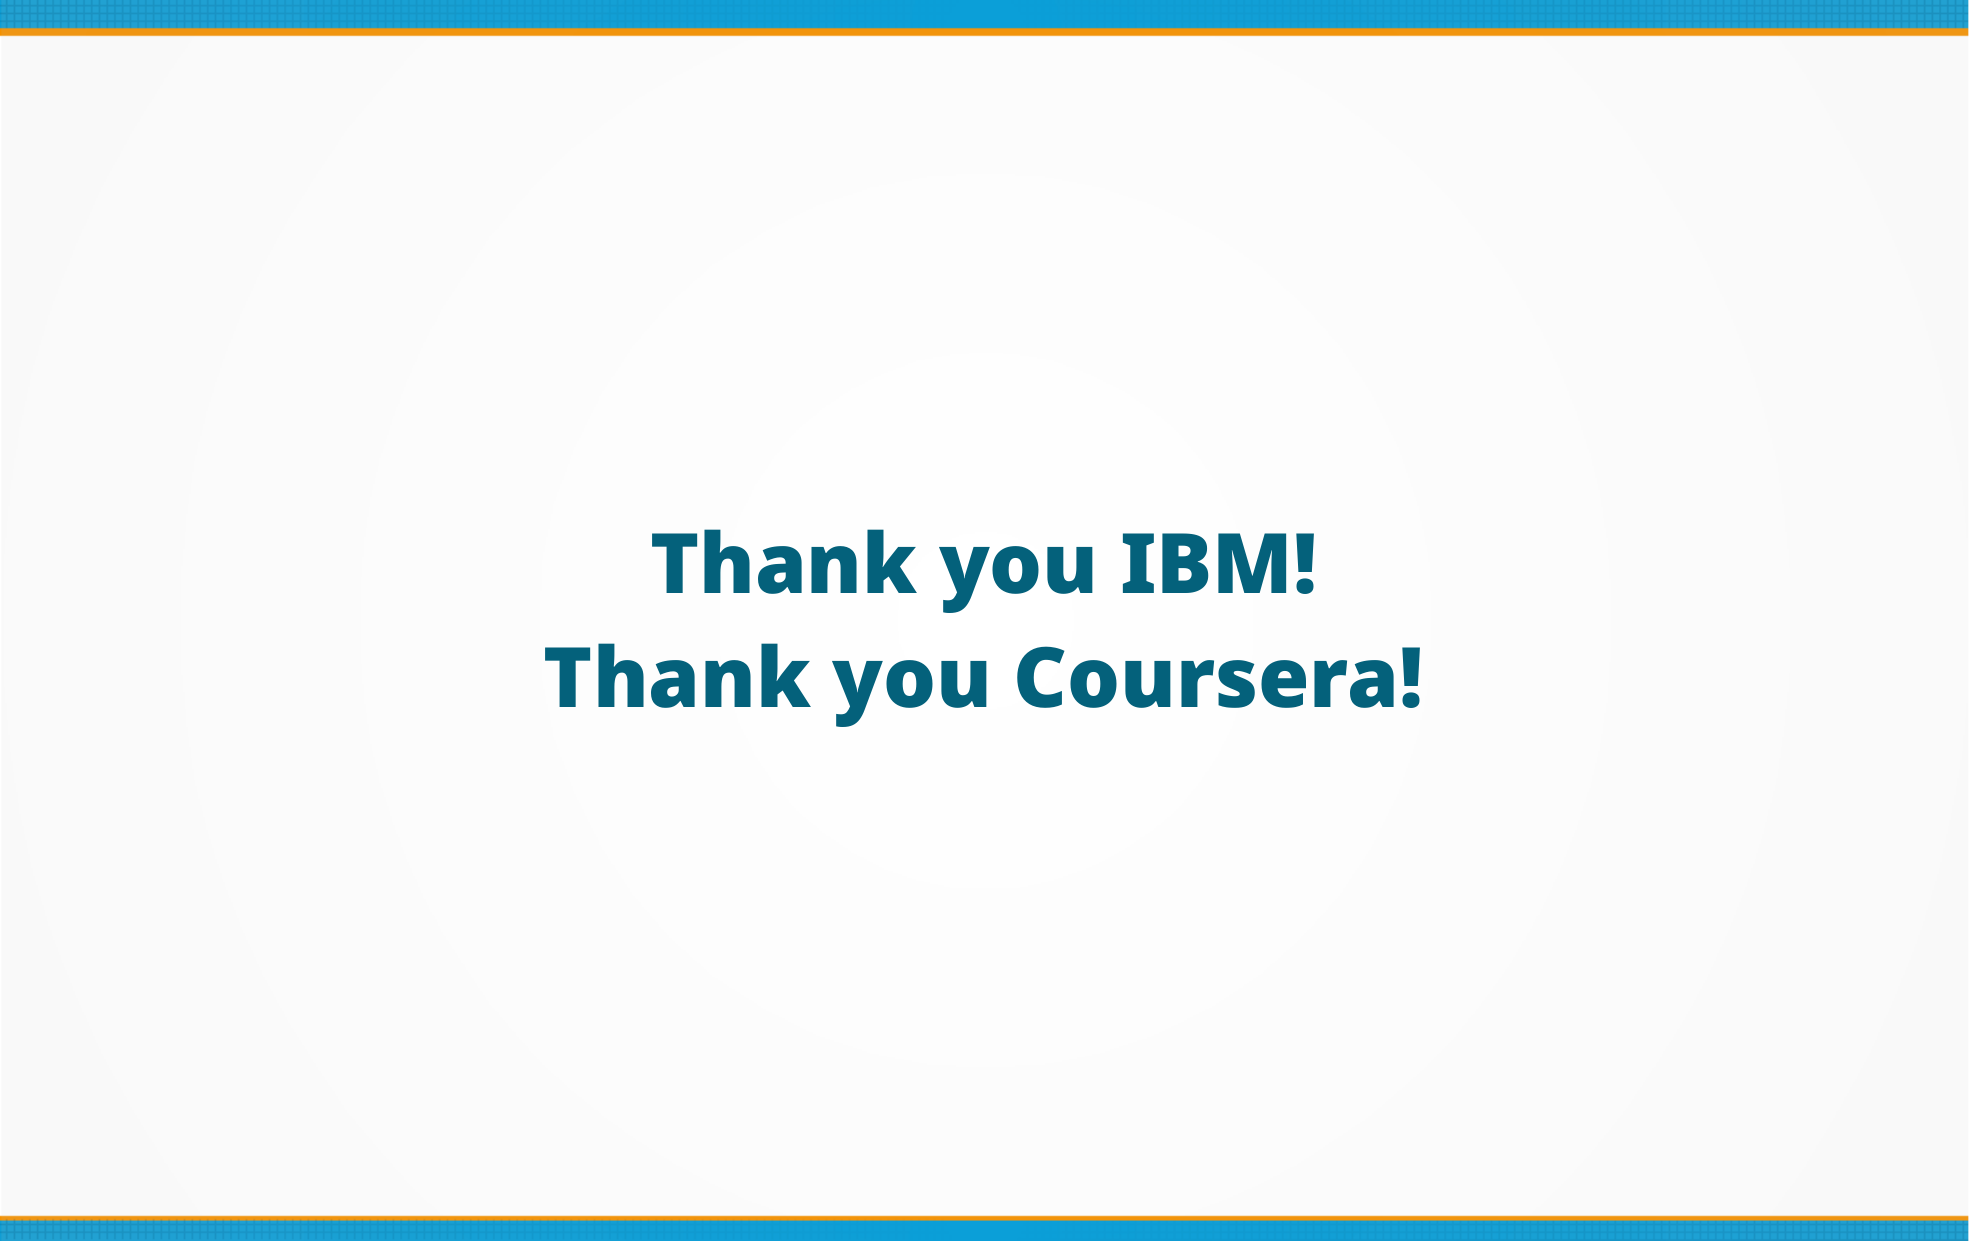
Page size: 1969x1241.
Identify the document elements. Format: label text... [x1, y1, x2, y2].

subtitle Thank you IBM! Thank you Coursera! [98, 138, 1870, 1098]
picture [0, 0, 1969, 1241]
